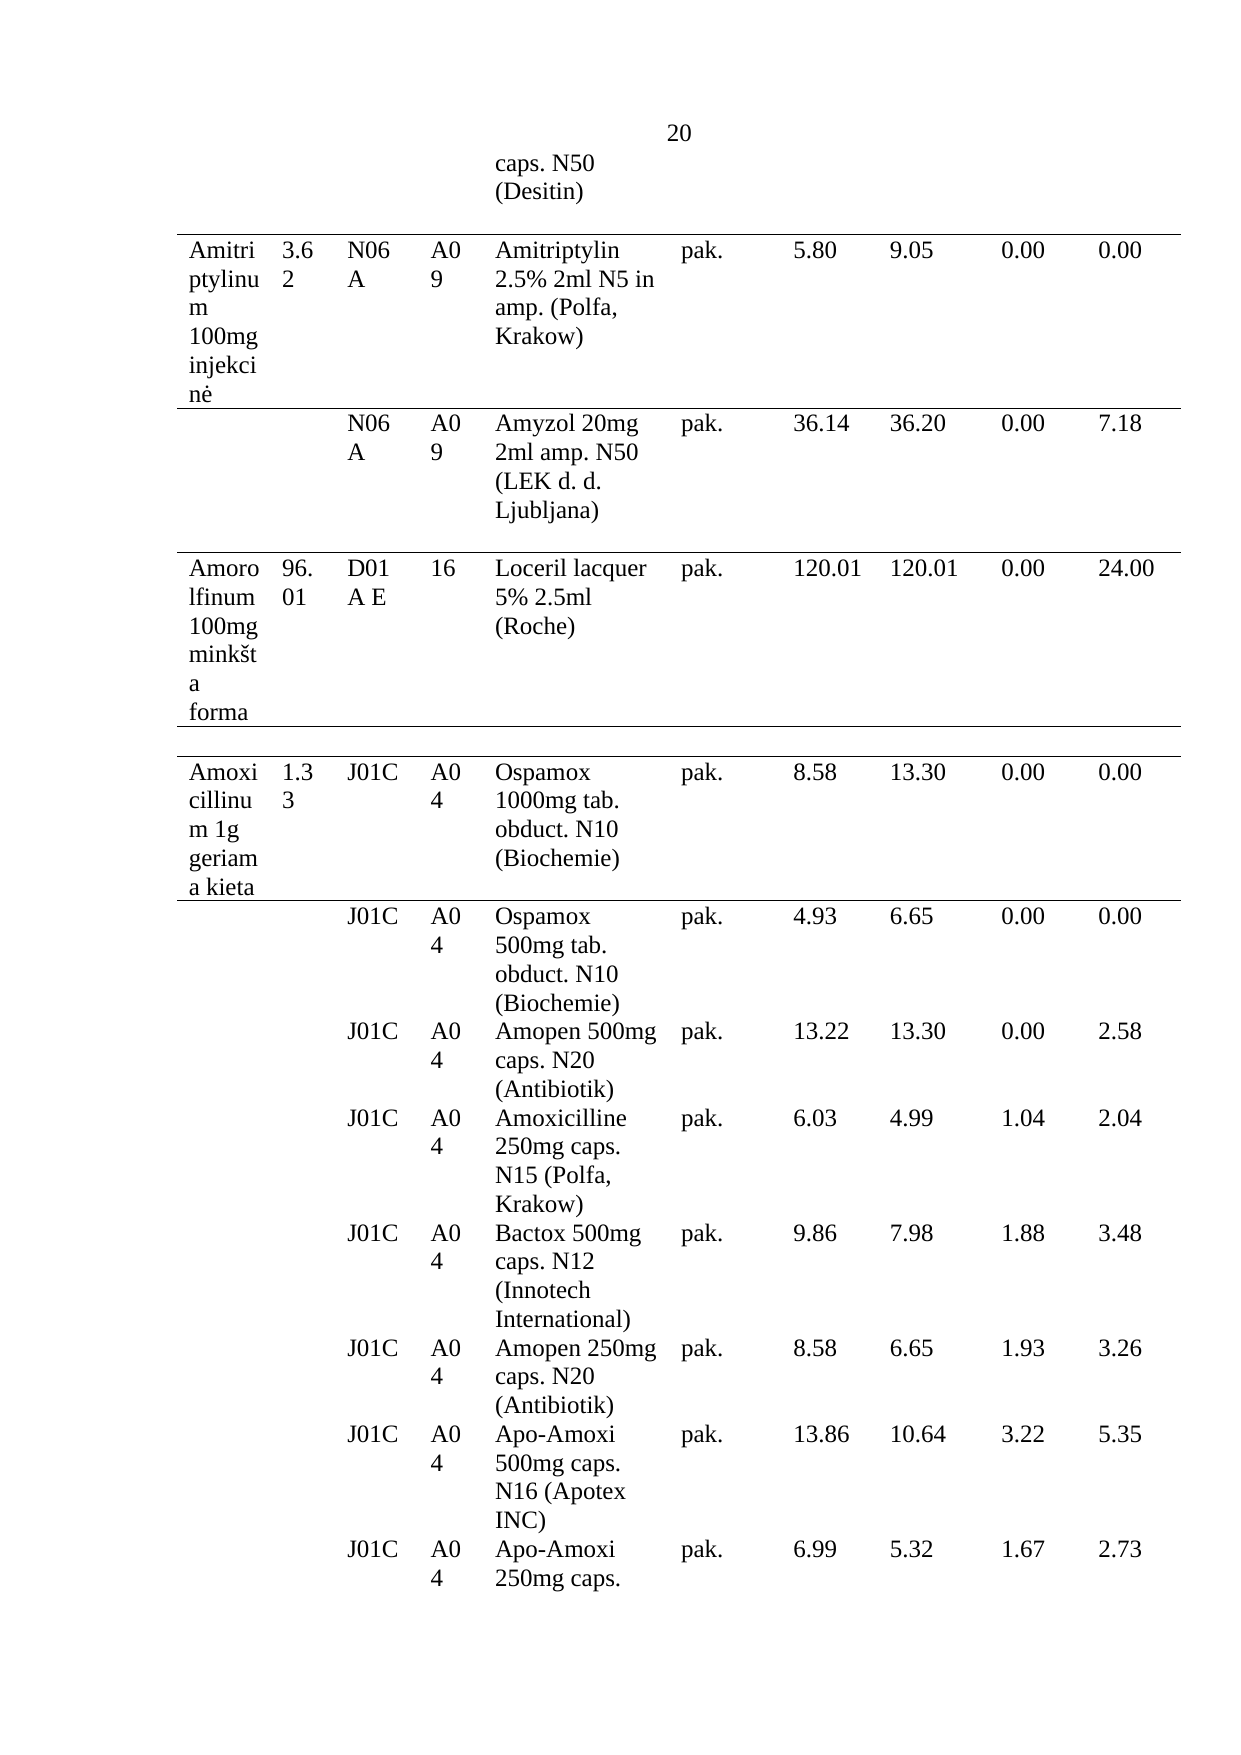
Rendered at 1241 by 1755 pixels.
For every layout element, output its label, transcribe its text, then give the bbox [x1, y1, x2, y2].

table_cell 0.00 [990, 235, 1087, 407]
table_cell [336, 727, 419, 756]
table_cell [177, 1103, 271, 1218]
table_cell [419, 205, 483, 234]
table_cell 2.58 [1087, 1016, 1181, 1103]
table_cell 36.14 [782, 409, 878, 523]
table_cell pak. [670, 553, 782, 726]
table_cell Amitriptylin 2.5% 2ml N5 in amp. (Polfa, Krakow) [484, 235, 669, 407]
table_cell pak. [670, 1419, 782, 1534]
table_cell 8.58 [782, 757, 878, 900]
table_cell [271, 1534, 336, 1591]
table_cell 4.93 [782, 901, 878, 1016]
table_cell pak. [670, 901, 782, 1016]
table_cell [177, 1218, 271, 1333]
table_cell 2.04 [1087, 1103, 1181, 1218]
table_cell 0.00 [1087, 235, 1181, 407]
table_cell A09 [419, 409, 483, 523]
table_cell Amoxicilline 250mg caps. N15 (Polfa, Krakow) [484, 1103, 669, 1218]
table_cell [177, 205, 271, 234]
table_cell Amorolfinum 100mg minkšta forma [177, 553, 271, 726]
table_cell 0.00 [990, 553, 1087, 726]
table_cell 1.04 [990, 1103, 1087, 1218]
table_cell A04 [419, 1218, 483, 1333]
table_cell pak. [670, 1333, 782, 1419]
table_cell [177, 409, 271, 523]
table_cell 0.00 [1087, 901, 1181, 1016]
table_cell A04 [419, 757, 483, 900]
table_cell Amoxicillinum 1g geriama kieta [177, 757, 271, 900]
table_cell [782, 524, 878, 552]
table_cell 1.33 [271, 757, 336, 900]
table_cell [484, 524, 669, 552]
table_cell [990, 148, 1087, 205]
table_cell 6.65 [878, 901, 990, 1016]
table_cell caps. N50 (Desitin) [484, 148, 669, 205]
table_cell [878, 727, 990, 756]
table_cell A04 [419, 1534, 483, 1591]
table_cell 7.18 [1087, 409, 1181, 523]
table_cell 0.00 [990, 1016, 1087, 1103]
table_cell 9.86 [782, 1218, 878, 1333]
table_cell [271, 409, 336, 523]
table_cell [1087, 727, 1181, 756]
table_cell pak. [670, 1103, 782, 1218]
table_cell J01C [336, 1534, 419, 1591]
table_cell 13.22 [782, 1016, 878, 1103]
table_cell 7.98 [878, 1218, 990, 1333]
table_cell pak. [670, 235, 782, 407]
table_cell [990, 205, 1087, 234]
table_cell Loceril lacquer 5% 2.5ml (Roche) [484, 553, 669, 726]
table_cell A04 [419, 1333, 483, 1419]
table_cell [336, 524, 419, 552]
table_cell 2.73 [1087, 1534, 1181, 1591]
table_cell 0.00 [1087, 757, 1181, 900]
table_cell Apo-Amoxi 500mg caps. N16 (Apotex INC) [484, 1419, 669, 1534]
table_cell Amitriptylinum 100mg injekcinė [177, 235, 271, 407]
table_cell 1.88 [990, 1218, 1087, 1333]
table_cell Ospamox 500mg tab. obduct. N10 (Biochemie) [484, 901, 669, 1016]
table_cell 10.64 [878, 1419, 990, 1534]
table_cell 13.86 [782, 1419, 878, 1534]
table_cell J01C [336, 901, 419, 1016]
table_cell 3.62 [271, 235, 336, 407]
table_cell [336, 148, 419, 205]
table_cell [336, 205, 419, 234]
table_cell [271, 901, 336, 1016]
table_cell [878, 205, 990, 234]
table_cell [670, 205, 782, 234]
table_cell 36.20 [878, 409, 990, 523]
table_cell pak. [670, 409, 782, 523]
table_cell Ospamox 1000mg tab. obduct. N10 (Biochemie) [484, 757, 669, 900]
table_cell [484, 205, 669, 234]
table_cell A04 [419, 901, 483, 1016]
table_cell [177, 524, 271, 552]
table_cell [177, 1333, 271, 1419]
table_cell J01C [336, 1218, 419, 1333]
table_cell [782, 205, 878, 234]
table_cell A09 [419, 235, 483, 407]
table_cell A04 [419, 1419, 483, 1534]
table_cell [419, 148, 483, 205]
table_cell [419, 727, 483, 756]
table_cell Amopen 500mg caps. N20 (Antibiotik) [484, 1016, 669, 1103]
table_cell J01C [336, 1419, 419, 1534]
table_cell [271, 1333, 336, 1419]
table_cell [419, 524, 483, 552]
table_cell pak. [670, 757, 782, 900]
table_cell 0.00 [990, 901, 1087, 1016]
table_cell 3.48 [1087, 1218, 1181, 1333]
table_cell pak. [670, 1534, 782, 1591]
table_cell 3.22 [990, 1419, 1087, 1534]
table_cell 5.32 [878, 1534, 990, 1591]
table_cell [782, 727, 878, 756]
table_cell 5.80 [782, 235, 878, 407]
table_cell J01C [336, 1333, 419, 1419]
table_cell [177, 901, 271, 1016]
table_cell 120.01 [782, 553, 878, 726]
table_cell 16 [419, 553, 483, 726]
table_cell 8.58 [782, 1333, 878, 1419]
table_cell N06A [336, 409, 419, 523]
table_cell 9.05 [878, 235, 990, 407]
table_cell [271, 205, 336, 234]
table_cell N06A [336, 235, 419, 407]
table_cell [878, 524, 990, 552]
table_cell [670, 148, 782, 205]
table_cell pak. [670, 1016, 782, 1103]
table_cell [271, 727, 336, 756]
table_cell 6.65 [878, 1333, 990, 1419]
table_cell 6.03 [782, 1103, 878, 1218]
table_cell [990, 727, 1087, 756]
table_cell J01C [336, 757, 419, 900]
table_cell A04 [419, 1016, 483, 1103]
table_cell [484, 727, 669, 756]
table_cell 24.00 [1087, 553, 1181, 726]
table_cell 3.26 [1087, 1333, 1181, 1419]
table_cell [271, 524, 336, 552]
table_cell D01A E [336, 553, 419, 726]
table_cell [271, 1016, 336, 1103]
table_cell 96.01 [271, 553, 336, 726]
table_cell 120.01 [878, 553, 990, 726]
table_cell [1087, 205, 1181, 234]
table_cell pak. [670, 1218, 782, 1333]
table_cell [177, 1016, 271, 1103]
table_cell [670, 727, 782, 756]
table_cell [177, 1419, 271, 1534]
table_cell Bactox 500mg caps. N12 (Innotech International) [484, 1218, 669, 1333]
table_cell 4.99 [878, 1103, 990, 1218]
table_cell 6.99 [782, 1534, 878, 1591]
table_cell [1087, 148, 1181, 205]
table_cell Apo-Amoxi 250mg caps. [484, 1534, 669, 1591]
table_cell [1087, 524, 1181, 552]
table_cell 1.67 [990, 1534, 1087, 1591]
table_cell [782, 148, 878, 205]
table_cell 0.00 [990, 757, 1087, 900]
table_cell J01C [336, 1016, 419, 1103]
table_cell 0.00 [990, 409, 1087, 523]
table_cell [177, 148, 271, 205]
table_cell [878, 148, 990, 205]
table_cell A04 [419, 1103, 483, 1218]
table_cell 13.30 [878, 757, 990, 900]
table_cell [271, 148, 336, 205]
table_cell Amopen 250mg caps. N20 (Antibiotik) [484, 1333, 669, 1419]
table_cell [271, 1103, 336, 1218]
table_cell [271, 1419, 336, 1534]
table_cell J01C [336, 1103, 419, 1218]
table_cell 1.93 [990, 1333, 1087, 1419]
table_cell [177, 727, 271, 756]
table_cell 5.35 [1087, 1419, 1181, 1534]
table_cell [670, 524, 782, 552]
table_cell Amyzol 20mg 2ml amp. N50 (LEK d. d. Ljubljana) [484, 409, 669, 523]
table_cell [177, 1534, 271, 1591]
table_cell 13.30 [878, 1016, 990, 1103]
table_cell [271, 1218, 336, 1333]
table_cell [990, 524, 1087, 552]
